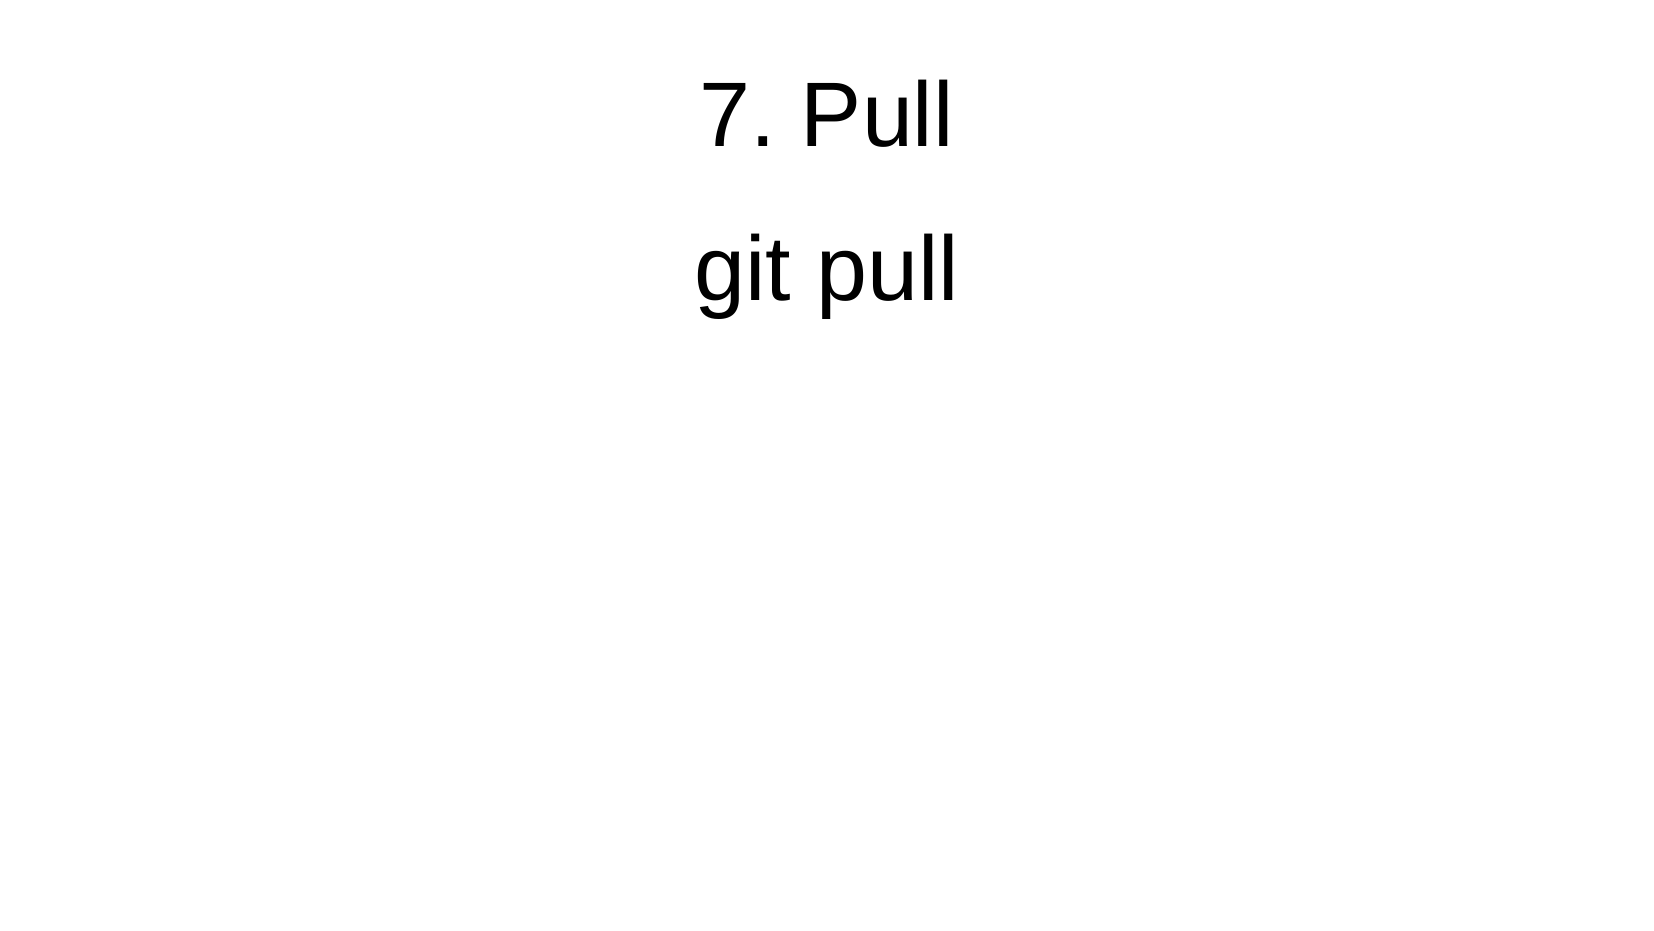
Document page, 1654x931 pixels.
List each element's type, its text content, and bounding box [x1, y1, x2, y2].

title git pull [82, 165, 1571, 371]
title 7. Pull [82, 12, 1571, 165]
